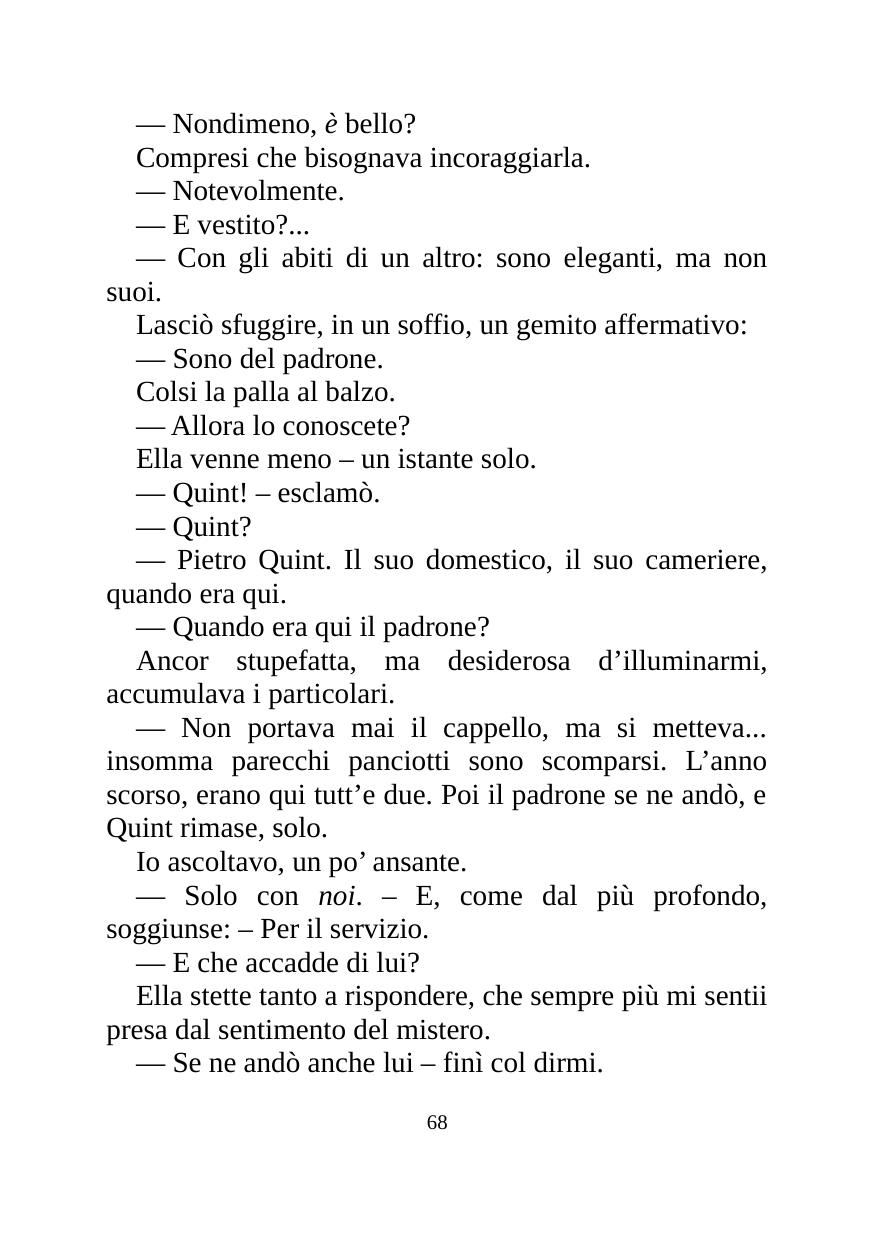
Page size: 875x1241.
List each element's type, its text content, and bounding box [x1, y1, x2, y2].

text — Se ne andò anche lui – finì col dirmi. [106, 1045, 768, 1079]
text Compresi che bisognava incoraggiarla. [106, 140, 768, 173]
text — Quando era qui il padrone? [106, 609, 768, 643]
text Colsi la palla al balzo. [106, 374, 768, 408]
text — Con gli abiti di un altro: sono eleganti, ma non suoi. [106, 240, 768, 307]
text — Quint! – esclamò. [106, 475, 768, 509]
text — Non portava mai il cappello, ma si metteva... insomma parecchi panciotti sono scomparsi. L’anno scorso, erano qui tutt’e due. Poi il padrone se ne andò, e Quint rimase, solo. [106, 710, 768, 844]
text — Sono del padrone. [106, 341, 768, 374]
text Ancor stupefatta, ma desiderosa d’illuminarmi, accumulava i particolari. [106, 643, 768, 710]
text Io ascoltavo, un po’ ansante. [106, 844, 768, 878]
text — Solo con noi. – E, come dal più profondo, soggiunse: – Per il servizio. [106, 878, 768, 945]
text — Pietro Quint. Il suo domestico, il suo cameriere, quando era qui. [106, 542, 768, 609]
text — E vestito?... [106, 207, 768, 240]
text Ella venne meno – un istante solo. [106, 442, 768, 475]
text Ella stette tanto a rispondere, che sempre più mi sentii presa dal sentimento del mistero. [106, 978, 768, 1045]
text — Allora lo conoscete? [106, 408, 768, 442]
text — Notevolmente. [106, 173, 768, 207]
text Lasciò sfuggire, in un soffio, un gemito affermativo: [106, 307, 768, 341]
text — E che accadde di lui? [106, 945, 768, 978]
text — Nondimeno, è bello? [106, 106, 768, 140]
text — Quint? [106, 509, 768, 542]
